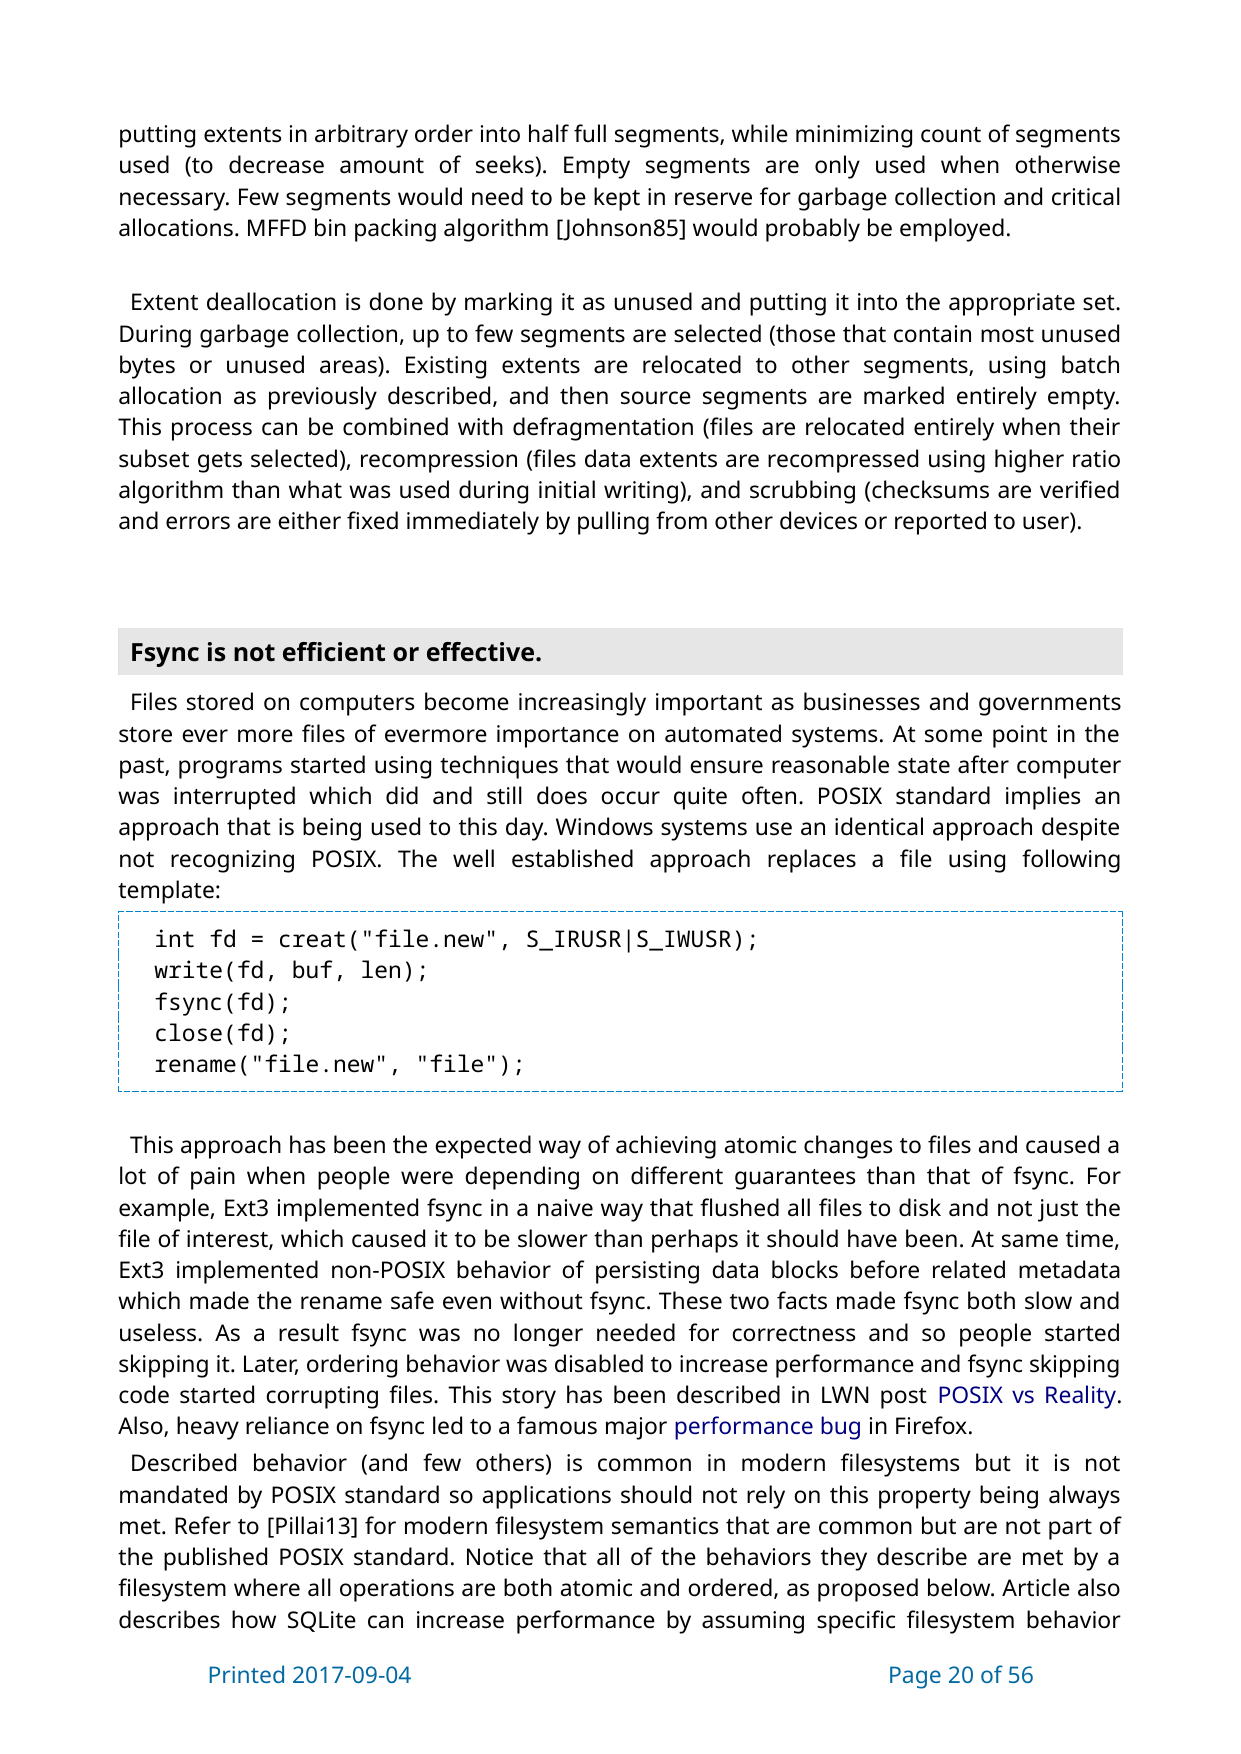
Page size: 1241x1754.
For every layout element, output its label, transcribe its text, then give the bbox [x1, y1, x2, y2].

text fsync(fd); [118, 973, 1122, 1005]
subtitle Fsync is not efficient or effective. [119, 629, 1122, 674]
text Extent deallocation is done by marking it as unused and putting it into the appropriate set. During garbage collection, up to few segments are selected (those that contain most unused bytes or unused areas). Existing extents are relocated to other segments, using batch allocation as previously described, and then source segments are marked entirely empty. This process can be combined with defragmentation (files are relocated entirely when their subset gets selected), recompression (files data extents are recompressed using higher ratio algorithm than what was used during initial writing), and scrubbing (checksums are verified and errors are either fixed immediately by pulling from other devices or reported to user). [118, 286, 1122, 536]
text Files stored on computers become increasingly important as businesses and governments store ever more files of evermore importance on automated systems. At some point in the past, programs started using techniques that would ensure reasonable state after computer was interrupted which did and still does occur quite often. POSIX standard implies an approach that is being used to this day. Windows systems use an identical approach despite not recognizing POSIX. The well established approach replaces a file using following template: [118, 686, 1122, 905]
text This approach has been the expected way of achieving atomic changes to files and caused a lot of pain when people were depending on different guarantees than that of fsync. For example, Ext3 implemented fsync in a naive way that flushed all files to disk and not just the file of interest, which caused it to be slower than perhaps it should have been. At same time, Ext3 implemented non-POSIX behavior of persisting data blocks before related metadata which made the rename safe even without fsync. These two facts made fsync both slow and useless. As a result fsync was no longer needed for correctness and so people started skipping it. Later, ordering behavior was disabled to increase performance and fsync skipping code started corrupting files. This story has been described in LWN post POSIX vs Reality. Also, heavy reliance on fsync led to a famous major performance bug in Firefox. [118, 1129, 1122, 1441]
text int fd = creat("file.new", S_IRUSR|S_IWUSR); [118, 911, 1122, 942]
text rename("file.new", "file"); [118, 1036, 1122, 1092]
text close(fd); [118, 1005, 1122, 1036]
text write(fd, buf, len); [118, 942, 1122, 973]
text putting extents in arbitrary order into half full segments, while minimizing count of segments used (to decrease amount of seeks). Empty segments are only used when otherwise necessary. Few segments would need to be kept in reserve for garbage collection and critical allocations. MFFD bin packing algorithm [Johnson85] would probably be employed. [118, 118, 1122, 243]
text Described behavior (and few others) is common in modern filesystems but it is not mandated by POSIX standard so applications should not rely on this property being always met. Refer to [Pillai13] for modern filesystem semantics that are common but are not part of the published POSIX standard. Notice that all of the behaviors they describe are met by a filesystem where all operations are both atomic and ordered, as proposed below. Article also describes how SQLite can increase performance by assuming specific filesystem behavior [118, 1447, 1122, 1635]
